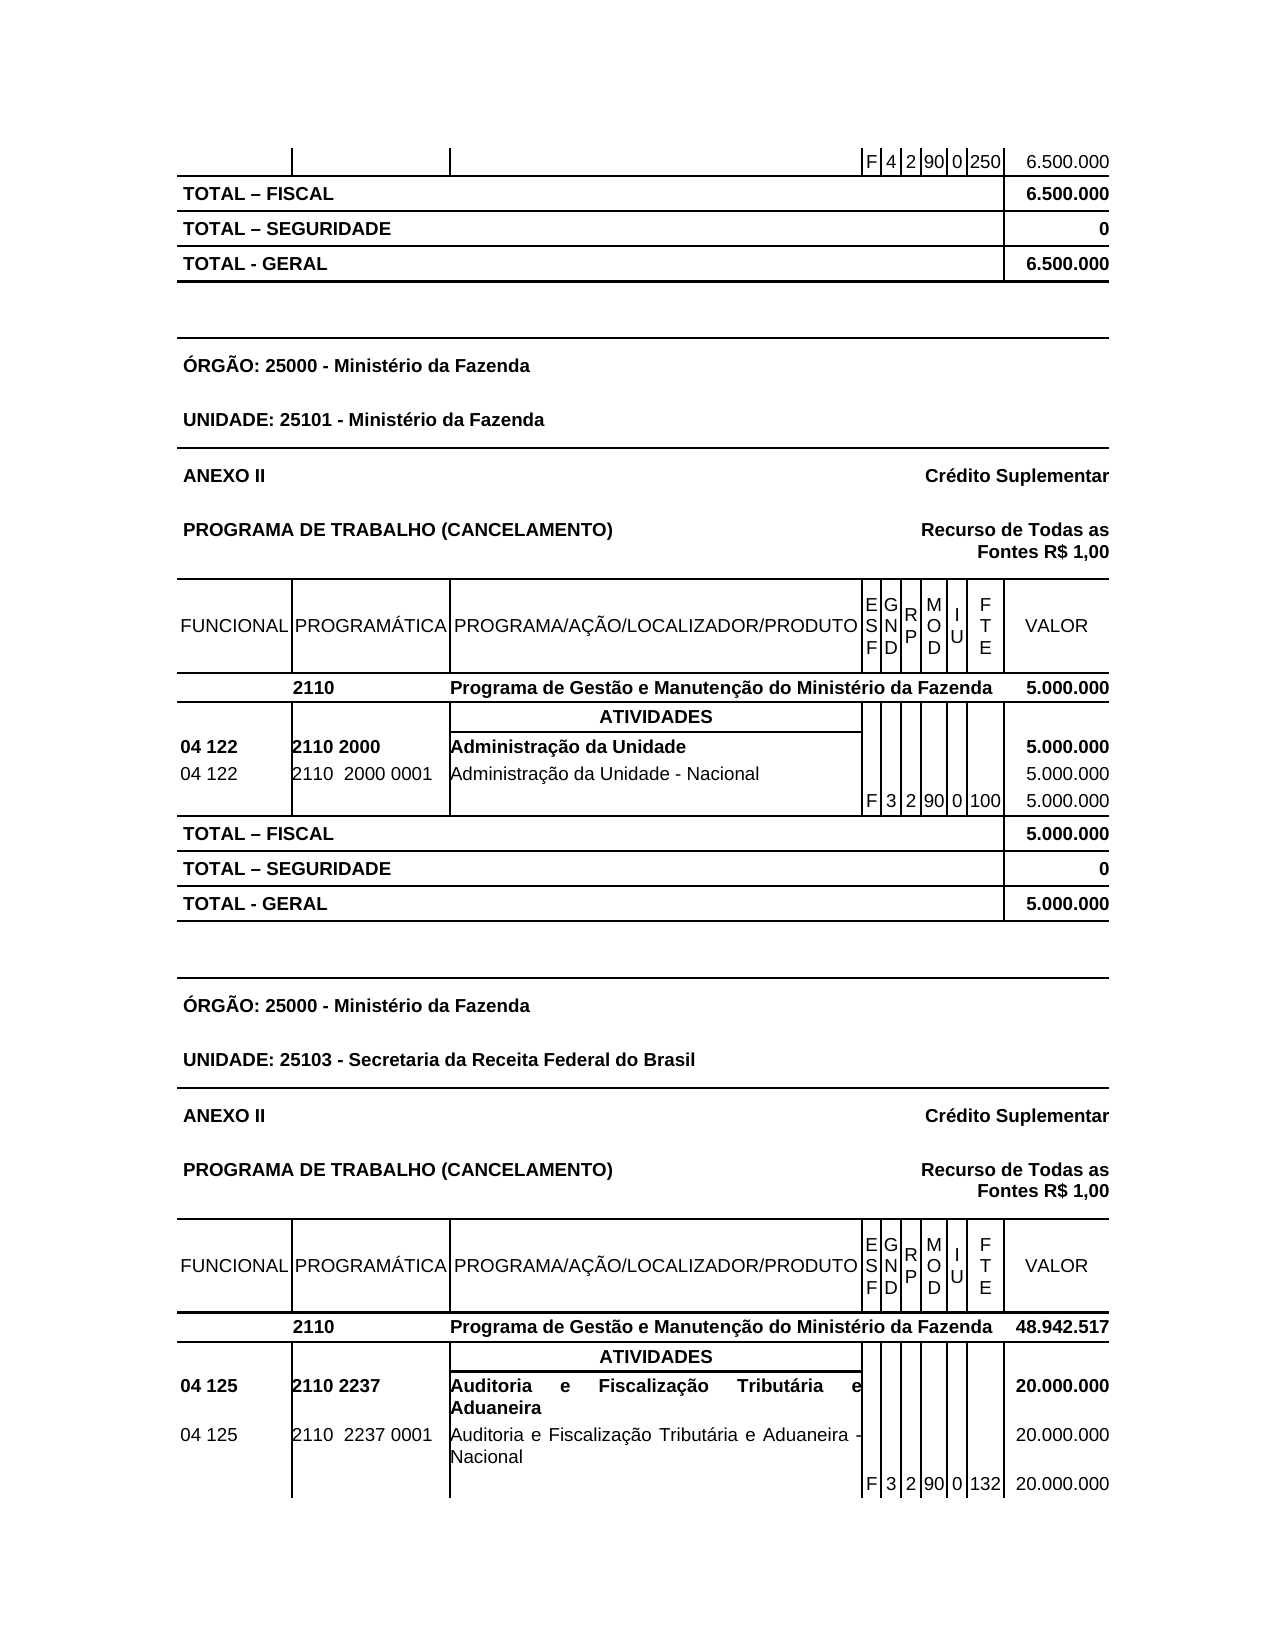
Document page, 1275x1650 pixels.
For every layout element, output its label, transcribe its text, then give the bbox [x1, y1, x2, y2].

table_cell Recurso de Todas as Fontes R$ 1,00 [862, 503, 1109, 578]
table_cell ÓRGÃO: 25000 - Ministério da Fazenda [177, 979, 1109, 1033]
table_cell 2110 [177, 1314, 450, 1341]
table_cell [902, 703, 920, 731]
table_cell 20.000.000 [1005, 1470, 1109, 1498]
table_cell [948, 1343, 966, 1370]
table_cell 2 [902, 1470, 920, 1498]
table_cell PROGRAMÁTICA [293, 1220, 449, 1311]
table_cell TOTAL – FISCAL [177, 177, 1003, 210]
table_cell TOTAL – SEGURIDADE [177, 852, 1003, 885]
table_cell [293, 1470, 449, 1498]
table_cell [293, 788, 449, 815]
table_cell 2110 2237 [293, 1370, 449, 1421]
table_cell F [863, 1470, 880, 1498]
table_cell [902, 760, 920, 787]
table_cell 04 125 [177, 1421, 291, 1470]
table_cell [882, 760, 900, 787]
table_cell [968, 1370, 1003, 1421]
table_cell UNIDADE: 25103 - Secretaria da Receita Federal do Brasil [177, 1033, 862, 1087]
table_cell E S F [863, 1220, 880, 1311]
table_cell [293, 148, 449, 175]
table_cell [948, 1370, 966, 1421]
table_cell [451, 148, 861, 175]
table_cell ANEXO II [177, 1089, 862, 1142]
table_cell 4 [882, 148, 900, 175]
table_cell 48.942.517 [1004, 1314, 1109, 1341]
table_cell 3 [882, 1470, 900, 1498]
table_cell [451, 788, 861, 815]
table_cell Atividades [451, 703, 861, 731]
table_cell 90 [922, 1470, 946, 1498]
table_cell PROGRAMA DE TRABALHO (CANCELAMENTO) [177, 503, 862, 578]
table_cell [922, 703, 946, 731]
table_cell Programa de Gestão e Manutenção do Ministério da Fazenda [450, 1314, 1004, 1341]
table_cell Crédito Suplementar [862, 449, 1109, 503]
table_cell [1004, 922, 1109, 977]
table_cell VALOR [1005, 1220, 1109, 1311]
table_cell 20.000.000 [1005, 1421, 1109, 1470]
table_cell [451, 1470, 861, 1498]
table_cell [882, 1421, 900, 1470]
table_cell [863, 1370, 880, 1421]
table_cell I U [948, 580, 966, 672]
table_cell [177, 1470, 291, 1498]
table_cell PROGRAMA DE TRABALHO (CANCELAMENTO) [177, 1143, 862, 1218]
table_cell [863, 731, 880, 760]
table_cell Auditoria e Fiscalização Tributária e Aduaneira - Nacional [451, 1421, 861, 1470]
table_cell PROGRAMÁTICA [293, 580, 449, 672]
table_cell [922, 1421, 946, 1470]
table_cell 90 [922, 788, 946, 815]
table_cell 6.500.000 [1005, 177, 1109, 210]
table_cell [882, 1370, 900, 1421]
table_cell [862, 393, 1109, 447]
table_cell 5.000.000 [1005, 731, 1109, 760]
table_cell FUNCIONAL [177, 580, 291, 672]
table_cell 6.500.000 [1005, 148, 1109, 175]
table_cell 0 [948, 148, 966, 175]
table_cell [948, 1421, 966, 1470]
table_cell 2110 2000 0001 [293, 760, 449, 787]
table_cell Crédito Suplementar [862, 1089, 1109, 1142]
table_cell [948, 703, 966, 731]
table_cell TOTAL - GERAL [177, 247, 1003, 280]
table_cell [948, 731, 966, 760]
table_cell [862, 1033, 1109, 1087]
table_cell Administração da Unidade - Nacional [451, 760, 861, 787]
table_cell [1005, 703, 1109, 731]
table_cell 04 122 [177, 731, 291, 760]
table_cell M O D [922, 1220, 946, 1311]
table_cell [177, 1343, 291, 1370]
table_cell PROGRAMA/AÇÃO/LOCALIZADOR/PRODUTO [451, 580, 861, 672]
table_cell 5.000.000 [1005, 887, 1109, 920]
table_cell [902, 1421, 920, 1470]
table_cell E S F [863, 580, 880, 672]
table_cell [177, 922, 1004, 977]
table_cell R P [902, 1220, 920, 1311]
table_cell ÓRGÃO: 25000 - Ministério da Fazenda [177, 339, 1109, 393]
table_cell [882, 731, 900, 760]
table_cell [1004, 283, 1109, 337]
table_cell [968, 1421, 1003, 1470]
table_cell [902, 1343, 920, 1370]
table_cell [882, 703, 900, 731]
table_cell [968, 760, 1003, 787]
table_cell [863, 1421, 880, 1470]
table_cell Programa de Gestão e Manutenção do Ministério da Fazenda [450, 674, 1004, 701]
table_cell 2110 2237 0001 [293, 1421, 449, 1470]
table_cell G N D [882, 1220, 900, 1311]
table_cell R P [902, 580, 920, 672]
table_cell 04 125 [177, 1370, 291, 1421]
table_cell 2 [902, 148, 920, 175]
table_cell 5.000.000 [1005, 817, 1109, 850]
table_cell [293, 1343, 449, 1370]
table_cell Auditoria e Fiscalização Tributária e Aduaneira [451, 1373, 861, 1421]
table_cell F [863, 148, 880, 175]
table_cell 6.500.000 [1005, 247, 1109, 280]
table_cell [177, 283, 1004, 337]
table_cell 3 [882, 788, 900, 815]
table_cell [922, 731, 946, 760]
table_cell 2110 2000 [293, 731, 449, 760]
table_cell 0 [948, 788, 966, 815]
table_cell 0 [1005, 852, 1109, 885]
table_cell [1005, 1343, 1109, 1370]
table_cell [968, 703, 1003, 731]
table_cell 5.000.000 [1005, 760, 1109, 787]
table_cell [177, 703, 291, 731]
table_cell [922, 1370, 946, 1421]
table_cell VALOR [1005, 580, 1109, 672]
table_cell [863, 703, 880, 731]
table_cell G N D [882, 580, 900, 672]
table_cell F [863, 788, 880, 815]
table_cell Atividades [451, 1343, 861, 1370]
table_cell [968, 731, 1003, 760]
table_cell [902, 1370, 920, 1421]
table_cell [863, 760, 880, 787]
table_cell Recurso de Todas as Fontes R$ 1,00 [862, 1143, 1109, 1218]
table_cell 132 [968, 1470, 1003, 1498]
table_cell M O D [922, 580, 946, 672]
table_cell [293, 703, 449, 731]
table_cell [177, 788, 291, 815]
table_cell [177, 148, 291, 175]
table_cell UNIDADE: 25101 - Ministério da Fazenda [177, 393, 862, 447]
table_cell [863, 1343, 880, 1370]
table_cell [948, 760, 966, 787]
table_cell 250 [968, 148, 1003, 175]
table_cell TOTAL – FISCAL [177, 817, 1003, 850]
table_cell 2 [902, 788, 920, 815]
table_cell FUNCIONAL [177, 1220, 291, 1311]
table_cell 20.000.000 [1005, 1370, 1109, 1421]
table_cell Administração da Unidade [451, 733, 861, 760]
table_cell [968, 1343, 1003, 1370]
table_cell 100 [968, 788, 1003, 815]
table_cell F T E [968, 580, 1003, 672]
table_cell ANEXO II [177, 449, 862, 503]
table_cell TOTAL – SEGURIDADE [177, 212, 1003, 245]
table_cell [922, 1343, 946, 1370]
table_cell TOTAL - GERAL [177, 887, 1003, 920]
table_cell 0 [1005, 212, 1109, 245]
table_cell [882, 1343, 900, 1370]
table_cell I U [948, 1220, 966, 1311]
table_cell 2110 [177, 674, 450, 701]
table_cell [902, 731, 920, 760]
table_cell 5.000.000 [1004, 674, 1109, 701]
table_cell 0 [948, 1470, 966, 1498]
table_cell 04 122 [177, 760, 291, 787]
table_cell [922, 760, 946, 787]
table_cell F T E [968, 1220, 1003, 1311]
table_cell PROGRAMA/AÇÃO/LOCALIZADOR/PRODUTO [451, 1220, 861, 1311]
table_cell 90 [922, 148, 946, 175]
table_cell 5.000.000 [1005, 788, 1109, 815]
